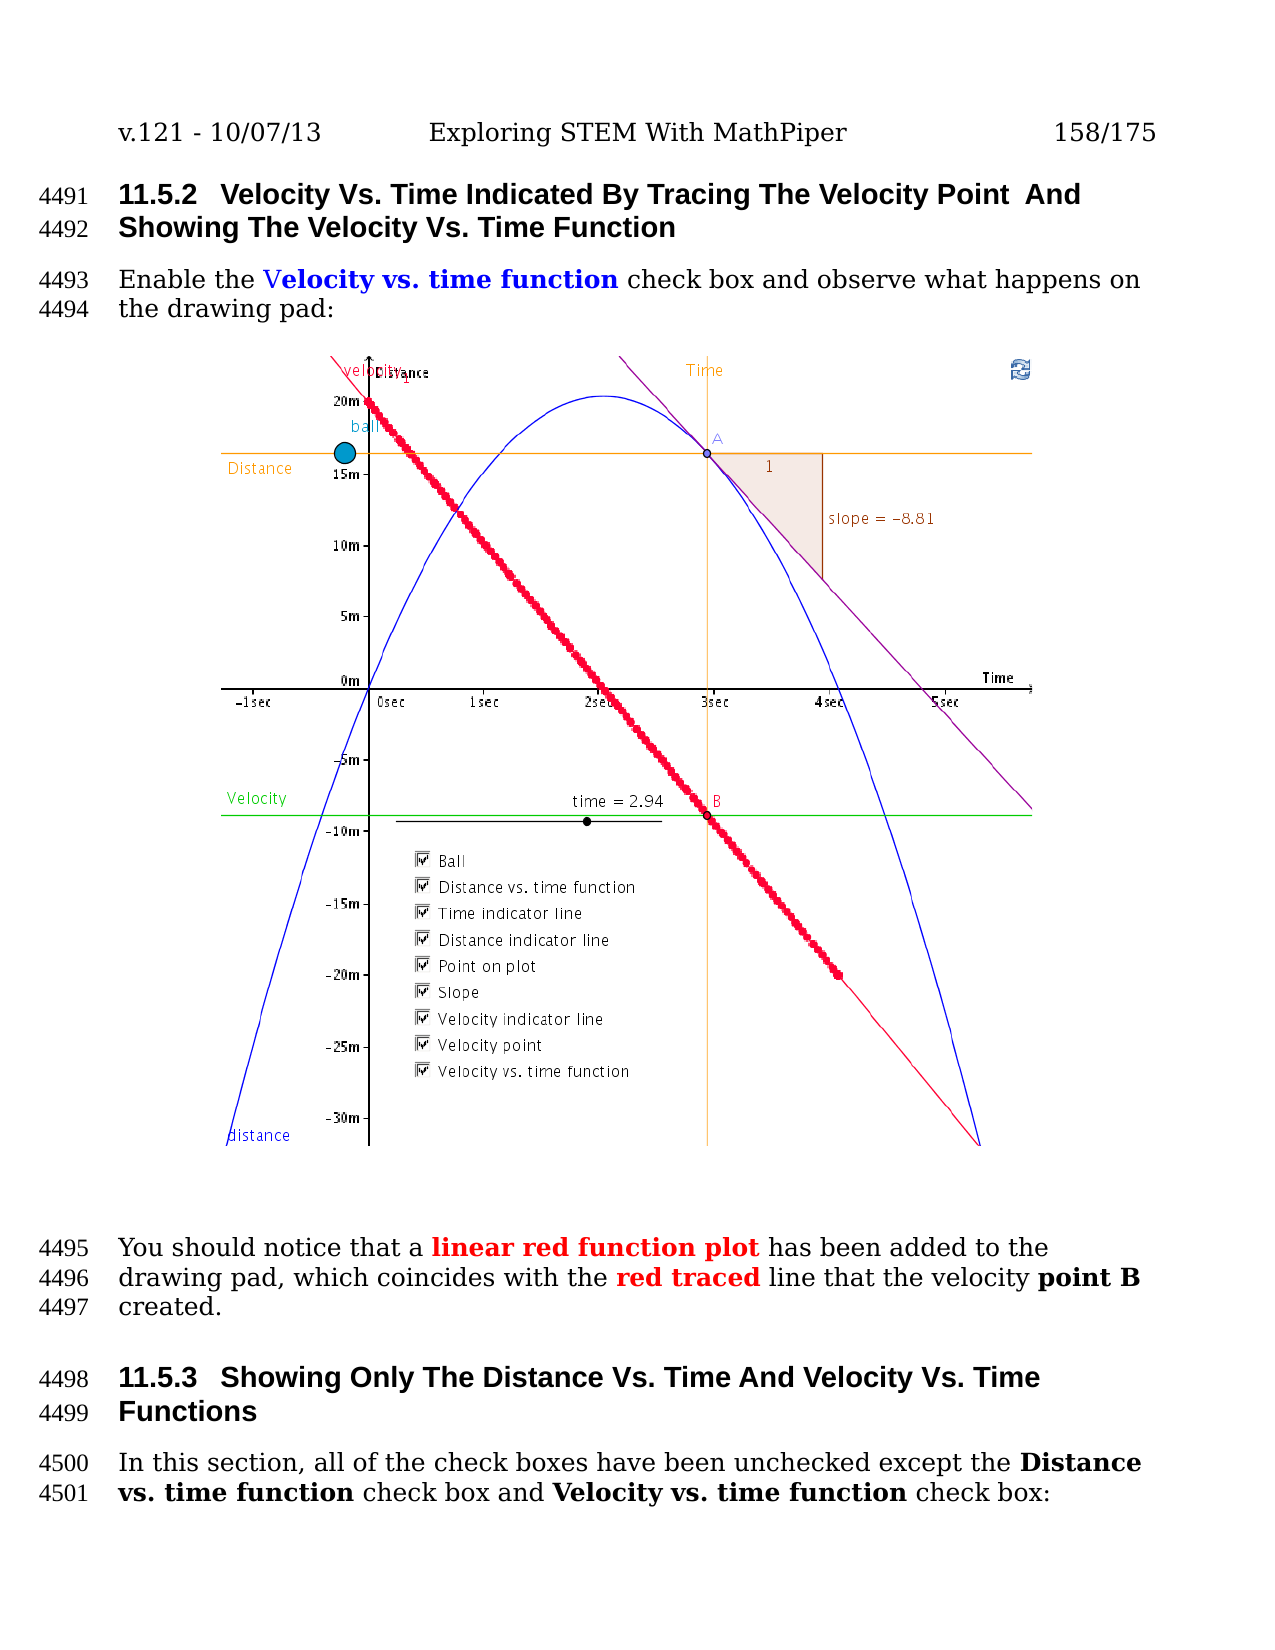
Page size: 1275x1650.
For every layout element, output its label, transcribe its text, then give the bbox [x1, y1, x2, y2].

picture [221, 356, 1033, 1146]
subtitle Velocity Vs. Time Indicated By Tracing The Velocity Point And Showing The Velocity Vs. Time Function [118, 177, 1157, 244]
text Enable the Velocity vs. time function check box and observe what happens on the drawing pad: [118, 265, 1157, 323]
text In this section, all of the check boxes have been unchecked except the Distance vs. time function check box and Velocity vs. time function check box: [118, 1448, 1157, 1507]
subtitle Showing Only The Distance Vs. Time And Velocity Vs. Time Functions [118, 1360, 1157, 1427]
text You should notice that a linear red function plot has been added to the drawing pad, which coincides with the red traced line that the velocity point B created. [118, 1233, 1157, 1321]
